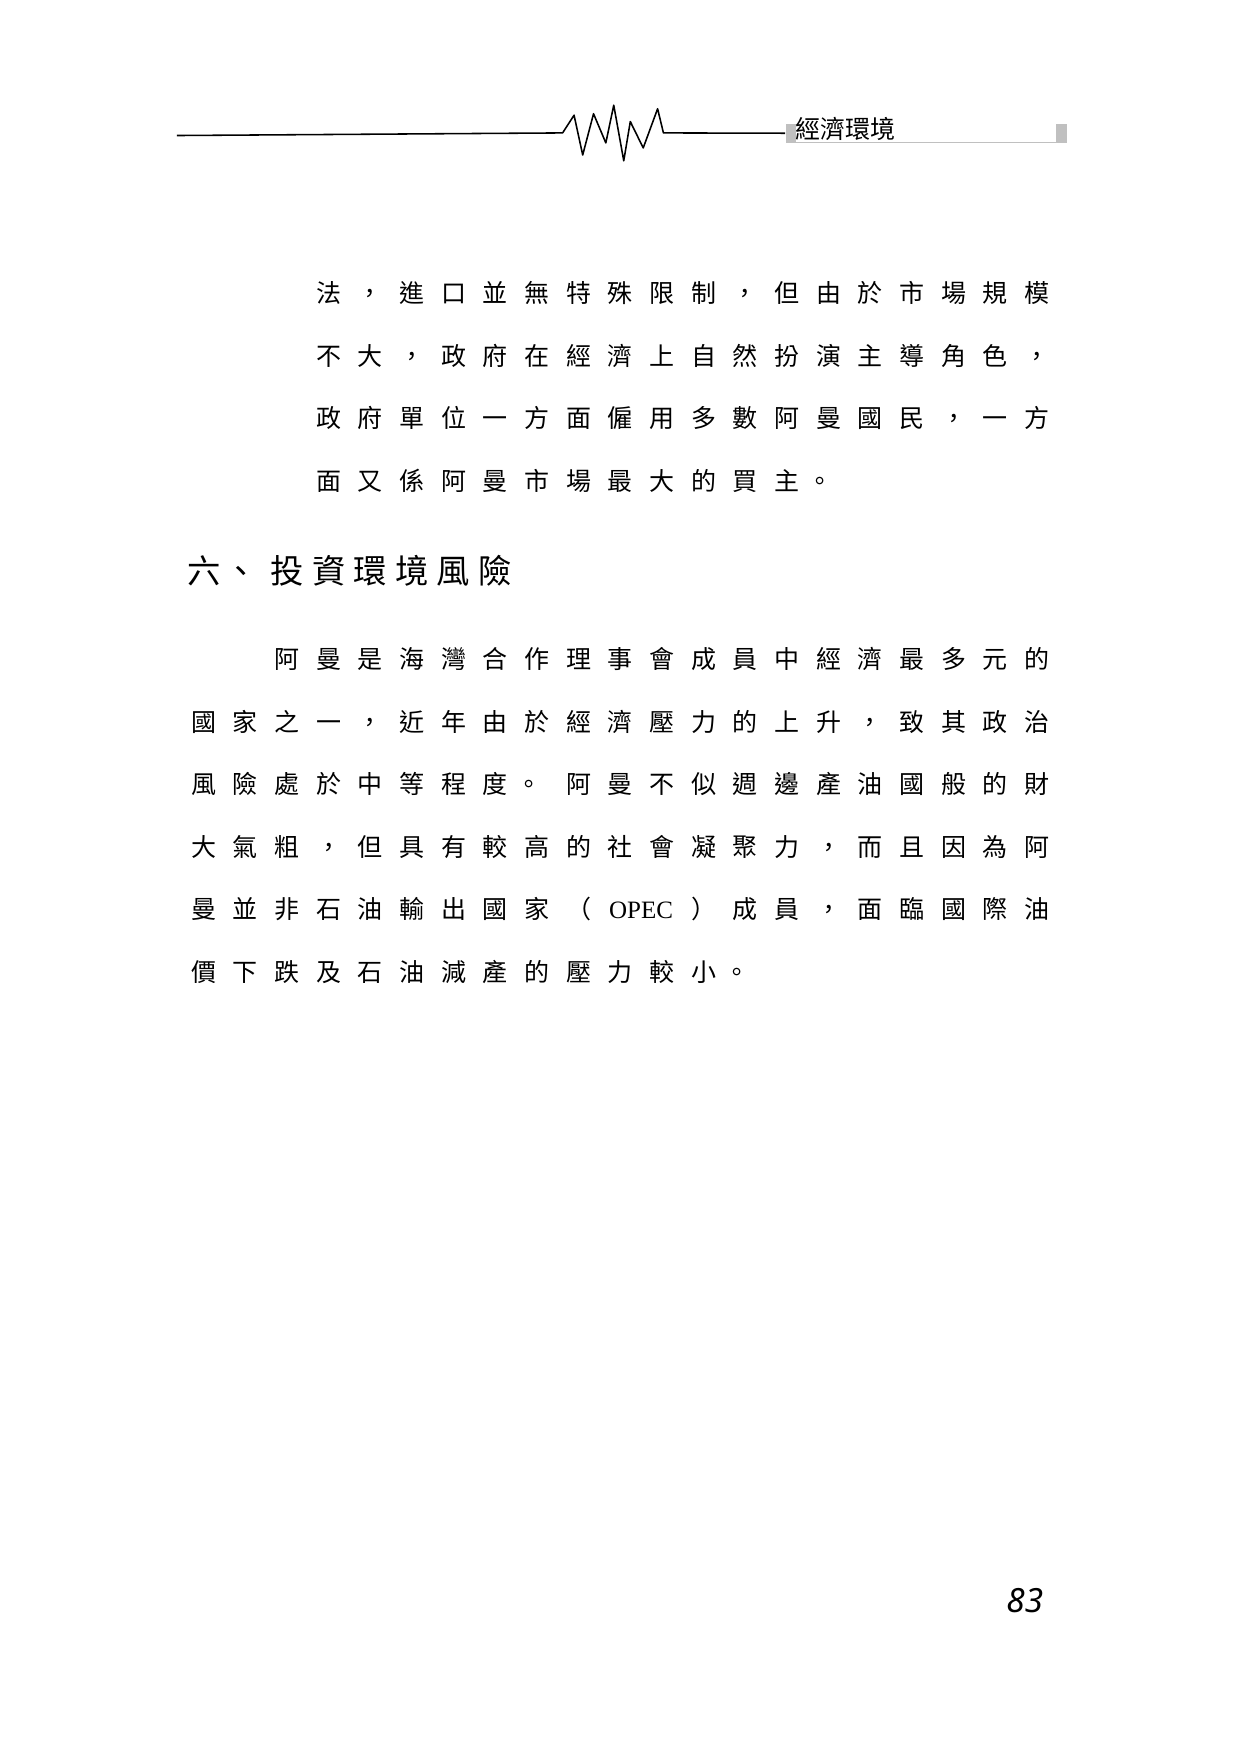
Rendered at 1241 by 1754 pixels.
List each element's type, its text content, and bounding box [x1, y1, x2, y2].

text 法，進口並無特殊限制，但由於市場規模不大，政府在經濟上自然扮演主導角色，政府單位一方面僱用多數阿曼國民，一方面又係阿曼市場最大的買主。 [281, 250, 1058, 500]
text 六、投資環境風險 [183, 527, 1058, 589]
text 阿曼是海灣合作理事會成員中經濟最多元的國家之一，近年由於經濟壓力的上升，致其政治風險處於中等程度。阿曼不似週邊產油國般的財大氣粗，但具有較高的社會凝聚力，而且因為阿曼並非石油輸出國家（OPEC）成員，面臨國際油價下跌及石油減產的壓力較小。 [183, 616, 1058, 991]
